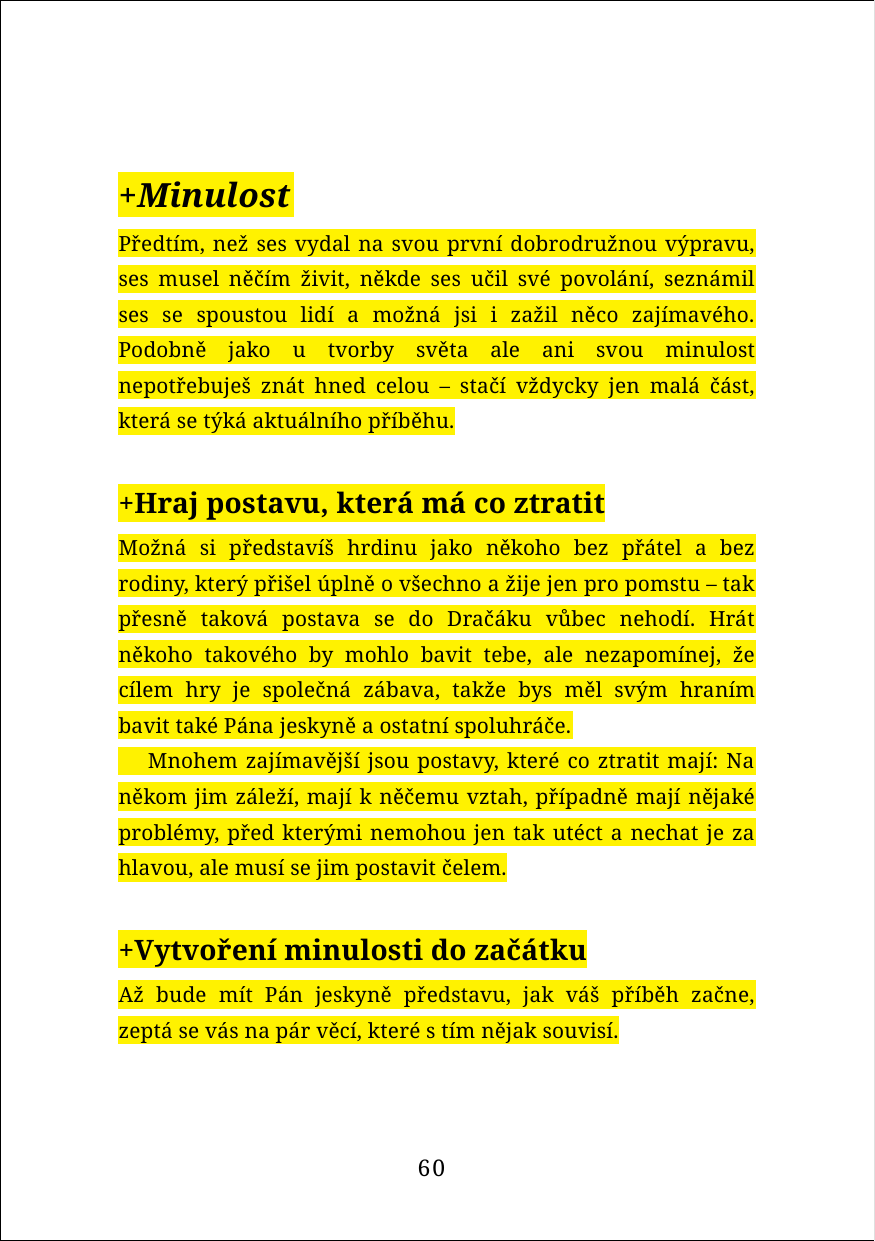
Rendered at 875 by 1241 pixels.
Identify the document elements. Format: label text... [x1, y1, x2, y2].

text Možná si představíš hrdinu jako někoho bez přátel a bez rodiny, který přišel úplně o všechno a žije jen pro pomstu – tak přesně taková postava se do Dračáku vůbec nehodí. Hrát někoho takového by mohlo bavit tebe, ale nezapomínej, že cílem hry je společná zábava, takže bys měl svým hraním bavit také Pána jeskyně a ostatní spoluhráče. Mnohem zajímavější jsou postavy, které co ztratit mají: Na někom jim záleží, mají k něčemu vztah, případně mají nějaké problémy, před kterými nemohou jen tak utéct a nechat je za hlavou, ale musí se jim postavit čelem. [118, 533, 756, 882]
text Předtím, než ses vydal na svou první dobrodružnou výpravu, ses musel něčím živit, někde ses učil své povolání, seznámil ses se spoustou lidí a možná jsi i zažil něco zajímavého. Podobně jako u tvorby světa ale ani svou minulost nepotřebuješ znát hned celou – stačí vždycky jen malá část, která se týká aktuálního příběhu. [118, 229, 756, 435]
subtitle +Minulost [118, 172, 756, 217]
text Až bude mít Pán jeskyně představu, jak váš příběh začne, zeptá se vás na pár věcí, které s tím nějak souvisí. [118, 980, 756, 1044]
subtitle +Hraj postavu, která má co ztratit [118, 483, 756, 522]
subtitle +Vytvoření minulosti do začátku [118, 930, 756, 968]
